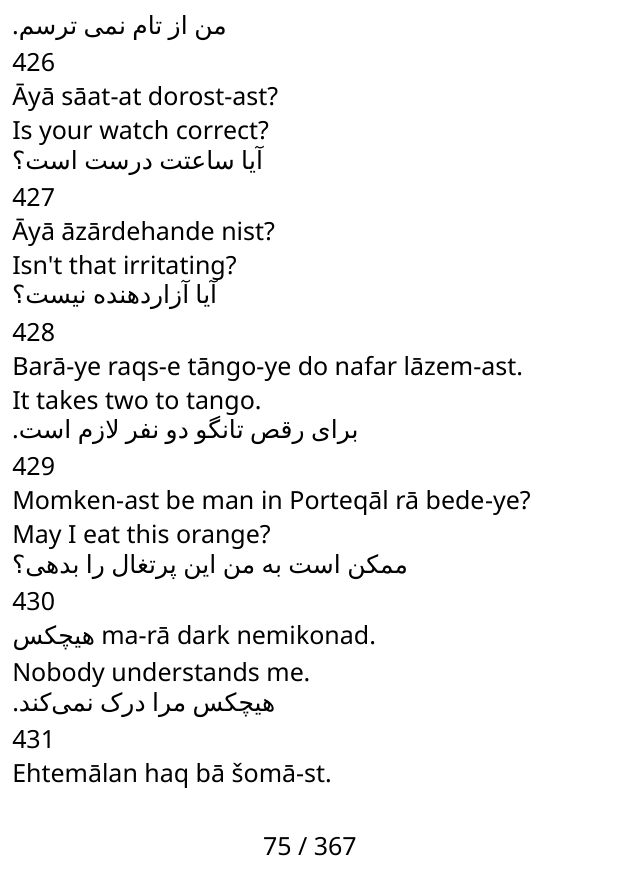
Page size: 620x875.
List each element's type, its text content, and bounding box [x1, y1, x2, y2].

text 428 [12, 314, 607, 348]
text 431 [12, 721, 607, 756]
text برای رقص تانگو دو نفر لازم است. [12, 416, 607, 449]
text آیا آزاردهنده نیست؟ [12, 282, 607, 314]
text 426 [12, 44, 607, 79]
text Āyā sāat-at dorost-ast? [12, 79, 607, 113]
text May I eat this orange? [12, 517, 607, 551]
text هیچکس مرا درک نمی‌کند. [12, 689, 607, 721]
text 427 [12, 179, 607, 213]
text آیا ساعتت درست است؟ [12, 147, 607, 179]
text هیچکس ma-rā dark nemi‌konad. [12, 618, 607, 655]
text 430 [12, 584, 607, 618]
text Is your watch correct? [12, 113, 607, 147]
text Nobody understands me. [12, 655, 607, 689]
text Ehtemālan haq bā šomā-st. [12, 756, 607, 789]
text Isn't that irritating? [12, 247, 607, 282]
text Barā-ye raqs-e tāngo-ye do nafar lāzem-ast. [12, 348, 607, 382]
text 429 [12, 449, 607, 483]
text ممکن است به من این پرتغال را بدهی؟ [12, 551, 607, 584]
text Momken-ast be man in Porteqāl rā bede‌-ye? [12, 483, 607, 517]
text It takes two to tango. [12, 382, 607, 416]
text من از تام نمی ترسم. [12, 12, 607, 44]
text Āyā āzārdehande nist? [12, 213, 607, 247]
